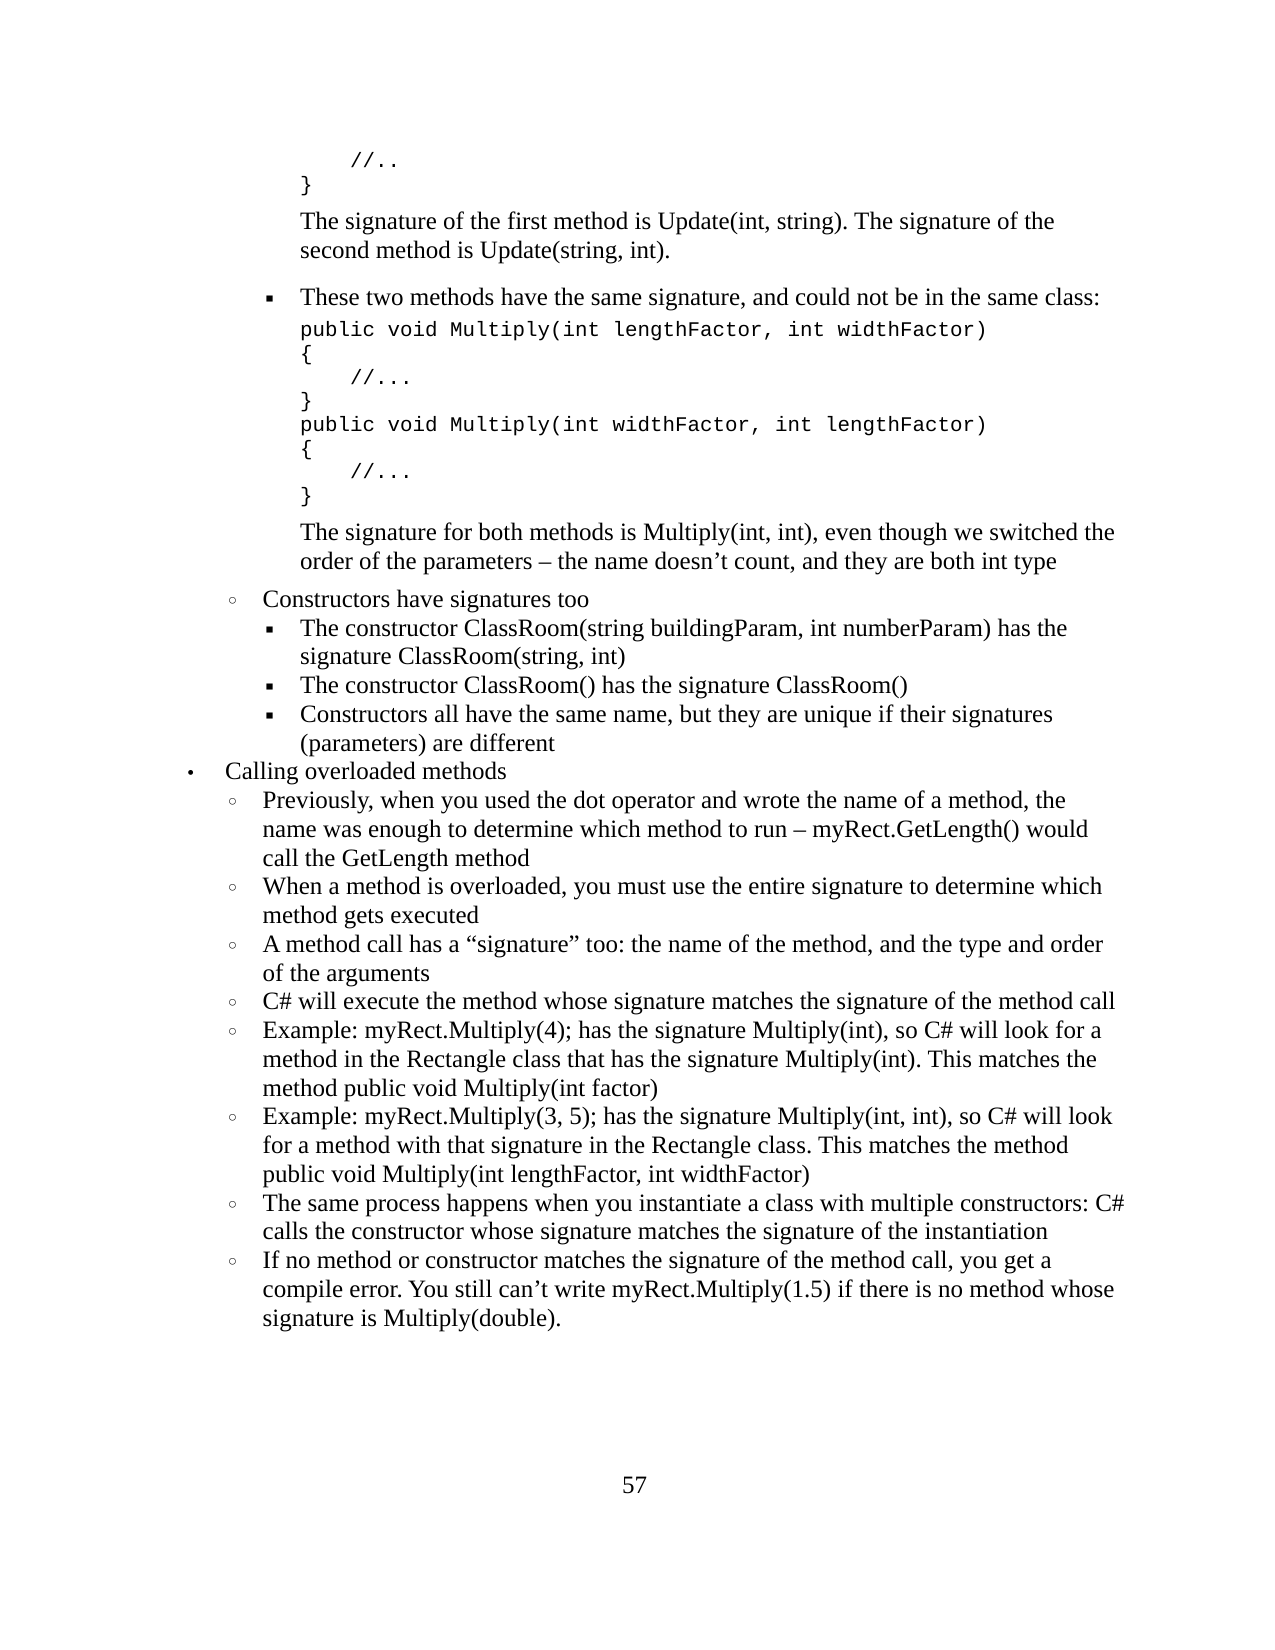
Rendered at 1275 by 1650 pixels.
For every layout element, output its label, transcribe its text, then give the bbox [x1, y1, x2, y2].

list These two methods have the same signature, and could not be in the same class: [262, 282, 1125, 310]
list The same process happens when you instantiate a class with multiple constructors: C# calls the constructor whose signature matches the signature of the instantiation [225, 1188, 1125, 1245]
list { [262, 343, 1125, 367]
list When a method is overloaded, you must use the entire signature to determine which method gets executed [225, 871, 1125, 929]
list //.. [262, 150, 1125, 174]
list } [262, 485, 1125, 508]
list Constructors all have the same name, but they are unique if their signatures (parameters) are different [262, 699, 1125, 756]
list } [262, 390, 1125, 414]
list The signature for both methods is Multiply(int, int), even though we switched the order of the parameters – the name doesn’t count, and they are both int type [262, 517, 1125, 575]
list public void Multiply(int lengthFactor, int widthFactor) [262, 319, 1125, 343]
list A method call has a “signature” too: the name of the method, and the type and order of the arguments [225, 929, 1125, 986]
list Previously, when you used the dot operator and wrote the name of a method, the name was enough to determine which method to run – myRect.GetLength() would call the GetLength method [225, 785, 1125, 871]
list Constructors have signatures too [225, 584, 1125, 613]
list C# will execute the method whose signature matches the signature of the method call [225, 986, 1125, 1015]
list //... [262, 461, 1125, 485]
list The constructor ClassRoom() has the signature ClassRoom() [262, 670, 1125, 699]
list } [262, 174, 1125, 197]
list //... [262, 367, 1125, 390]
list { [262, 438, 1125, 461]
list Example: myRect.Multiply(3, 5); has the signature Multiply(int, int), so C# will look for a method with that signature in the Rectangle class. This matches the method public void Multiply(int lengthFactor, int widthFactor) [225, 1101, 1125, 1188]
list If no method or constructor matches the signature of the method call, you get a compile error. You still can’t write myRect.Multiply(1.5) if there is no method whose signature is Multiply(double). [225, 1245, 1125, 1331]
list The signature of the first method is Update(int, string). The signature of the second method is Update(string, int). [262, 206, 1125, 264]
list Example: myRect.Multiply(4); has the signature Multiply(int), so C# will look for a method in the Rectangle class that has the signature Multiply(int). This matches the method public void Multiply(int factor) [225, 1015, 1125, 1101]
list Calling overloaded methods [187, 756, 1125, 785]
list public void Multiply(int widthFactor, int lengthFactor) [262, 414, 1125, 438]
list The constructor ClassRoom(string buildingParam, int numberParam) has the signature ClassRoom(string, int) [262, 613, 1125, 670]
